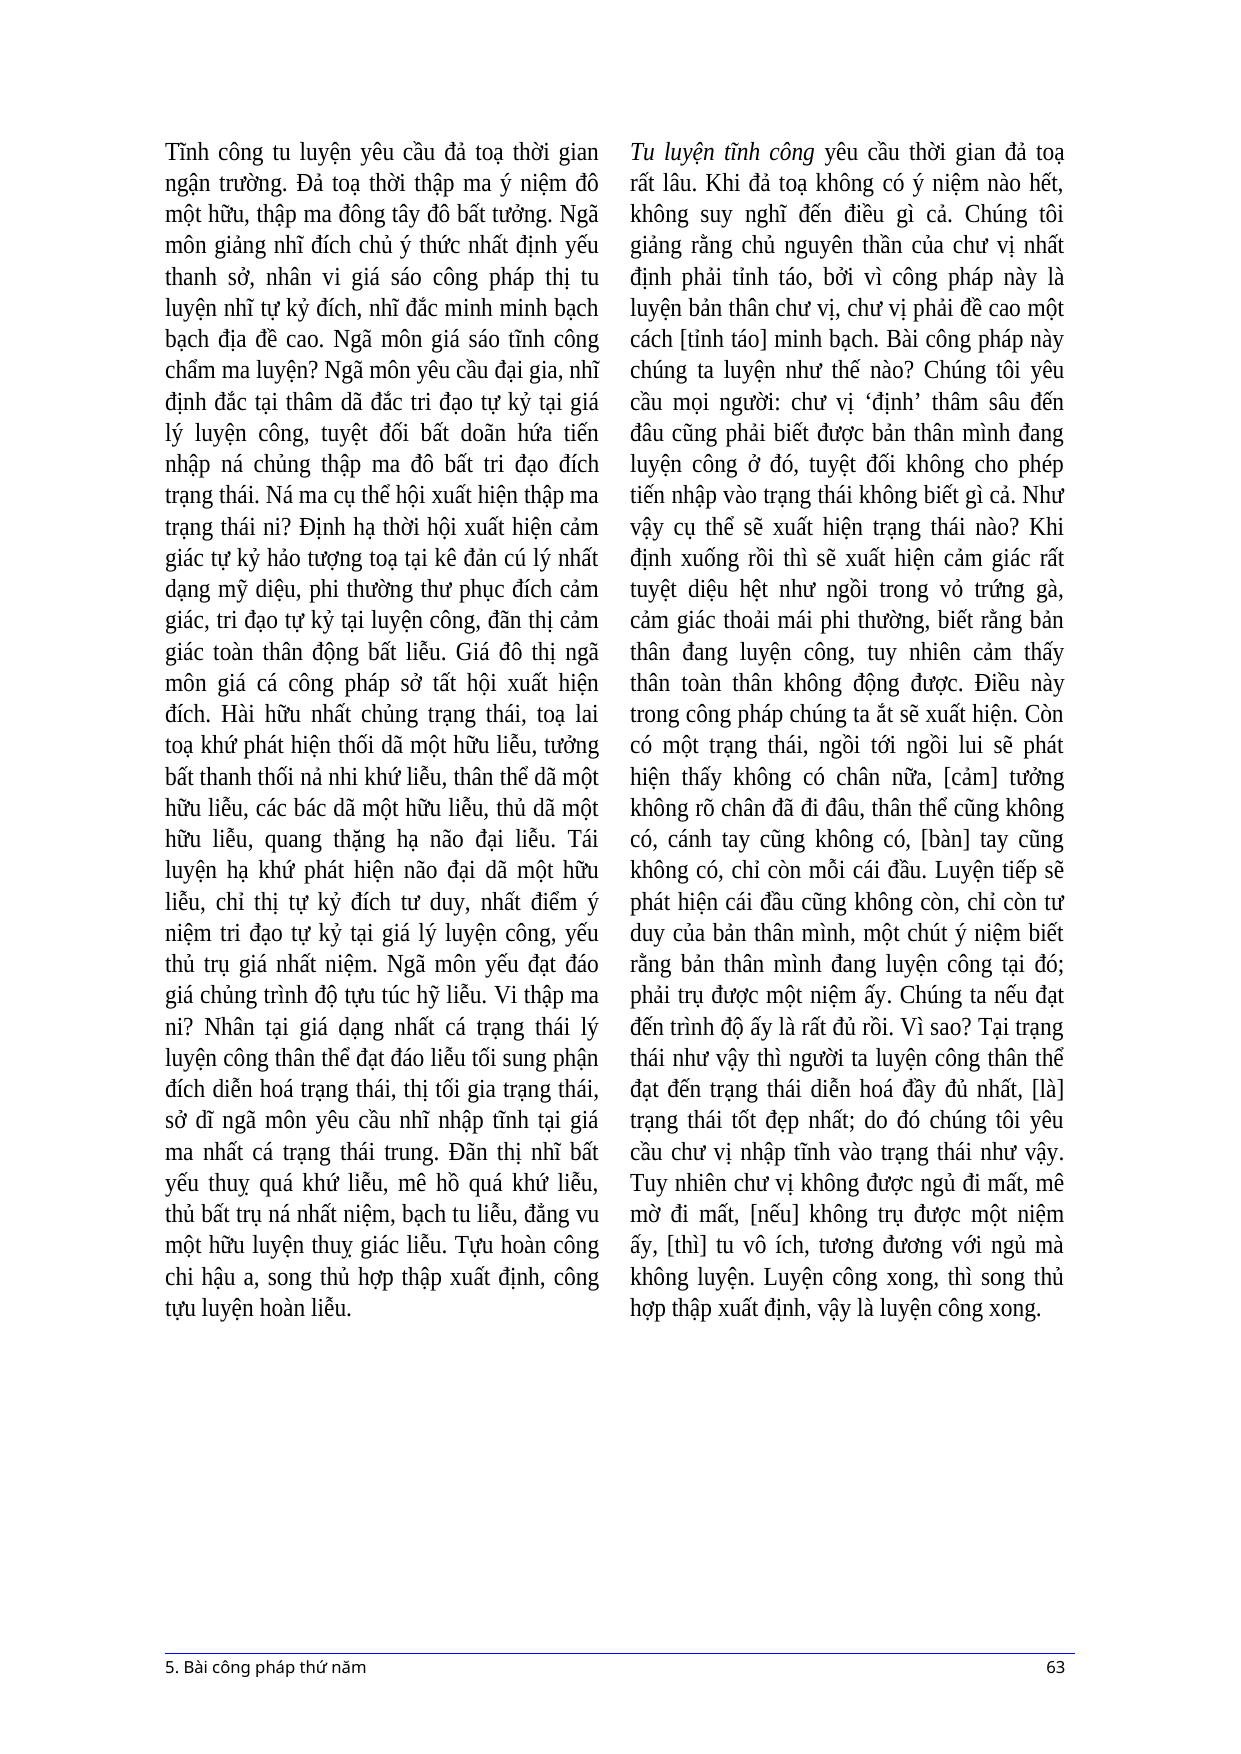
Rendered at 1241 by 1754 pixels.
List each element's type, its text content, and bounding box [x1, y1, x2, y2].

table_header Tu luyện tĩnh công yêu cầu thời gian đả toạ rất lâu. Khi đả toạ không có ý niệm nào hết, không suy nghĩ đến điều gì cả. Chúng tôi giảng rằng chủ nguyên thần của chư vị nhất định phải tỉnh táo, bởi vì công pháp này là luyện bản thân chư vị, chư vị phải đề cao một cách [tỉnh táo] minh bạch. Bài công pháp này chúng ta luyện như thế nào? Chúng tôi yêu cầu mọi người: chư vị ‘định’ thâm sâu đến đâu cũng phải biết được bản thân mình đang luyện công ở đó, tuyệt đối không cho phép tiến nhập vào trạng thái không biết gì cả. Như vậy cụ thể sẽ xuất hiện trạng thái nào? Khi định xuống rồi thì sẽ xuất hiện cảm giác rất tuyệt diệu hệt như ngồi trong vỏ trứng gà, cảm giác thoải mái phi thường, biết rằng bản thân đang luyện công, tuy nhiên cảm thấy thân toàn thân không động được. Điều này trong công pháp chúng ta ắt sẽ xuất hiện. Còn có một trạng thái, ngồi tới ngồi lui sẽ phát hiện thấy không có chân nữa, [cảm] tưởng không rõ chân đã đi đâu, thân thể cũng không có, cánh tay cũng không có, [bàn] tay cũng không có, chỉ còn mỗi cái đầu. Luyện tiếp sẽ phát hiện cái đầu cũng không còn, chỉ còn tư duy của bản thân mình, một chút ý niệm biết rằng bản thân mình đang luyện công tại đó; phải trụ được một niệm ấy. Chúng ta nếu đạt đến trình độ ấy là rất đủ rồi. Vì sao? Tại trạng thái như vậy thì người ta luyện công thân thể đạt đến trạng thái diễn hoá đầy đủ nhất, [là] trạng thái tốt đẹp nhất; do đó chúng tôi yêu cầu chư vị nhập tĩnh vào trạng thái như vậy. Tuy nhiên chư vị không được ngủ đi mất, mê mờ đi mất, [nếu] không trụ được một niệm ấy, [thì] tu vô ích, tương đương với ngủ mà không luyện. Luyện công xong, thì song thủ hợp thập xuất định, vậy là luyện công xong. [615, 135, 1080, 1322]
table_header Tĩnh công tu luyện yêu cầu đả toạ thời gian ngận trường. Đả toạ thời thập ma ý niệm đô một hữu, thập ma đông tây đô bất tưởng. Ngã môn giảng nhĩ đích chủ ý thức nhất định yếu thanh sở, nhân vi giá sáo công pháp thị tu luyện nhĩ tự kỷ đích, nhĩ đắc minh minh bạch bạch địa đề cao. Ngã môn giá sáo tĩnh công chẩm ma luyện? Ngã môn yêu cầu đại gia, nhĩ định đắc tại thâm dã đắc tri đạo tự kỷ tại giá lý luyện công, tuyệt đối bất doãn hứa tiến nhập ná chủng thập ma đô bất tri đạo đích trạng thái. Ná ma cụ thể hội xuất hiện thập ma trạng thái ni? Định hạ thời hội xuất hiện cảm giác tự kỷ hảo tượng toạ tại kê đản cú lý nhất dạng mỹ diệu, phi thường thư phục đích cảm giác, tri đạo tự kỷ tại luyện công, đãn thị cảm giác toàn thân động bất liễu. Giá đô thị ngã môn giá cá công pháp sở tất hội xuất hiện đích. Hài hữu nhất chủng trạng thái, toạ lai toạ khứ phát hiện thối dã một hữu liễu, tưởng bất thanh thối nả nhi khứ liễu, thân thể dã một hữu liễu, các bác dã một hữu liễu, thủ dã một hữu liễu, quang thặng hạ não đại liễu. Tái luyện hạ khứ phát hiện não đại dã một hữu liễu, chỉ thị tự kỷ đích tư duy, nhất điểm ý niệm tri đạo tự kỷ tại giá lý luyện công, yếu thủ trụ giá nhất niệm. Ngã môn yếu đạt đáo giá chủng trình độ tựu túc hỹ liễu. Vi thập ma ni? Nhân tại giá dạng nhất cá trạng thái lý luyện công thân thể đạt đáo liễu tối sung phận đích diễn hoá trạng thái, thị tối gia trạng thái, sở dĩ ngã môn yêu cầu nhĩ nhập tĩnh tại giá ma nhất cá trạng thái trung. Đãn thị nhĩ bất yếu thuỵ quá khứ liễu, mê hồ quá khứ liễu, thủ bất trụ ná nhất niệm, bạch tu liễu, đẳng vu một hữu luyện thuỵ giác liễu. Tựu hoàn công chi hậu a, song thủ hợp thập xuất định, công tựu luyện hoàn liễu. [150, 135, 615, 1322]
